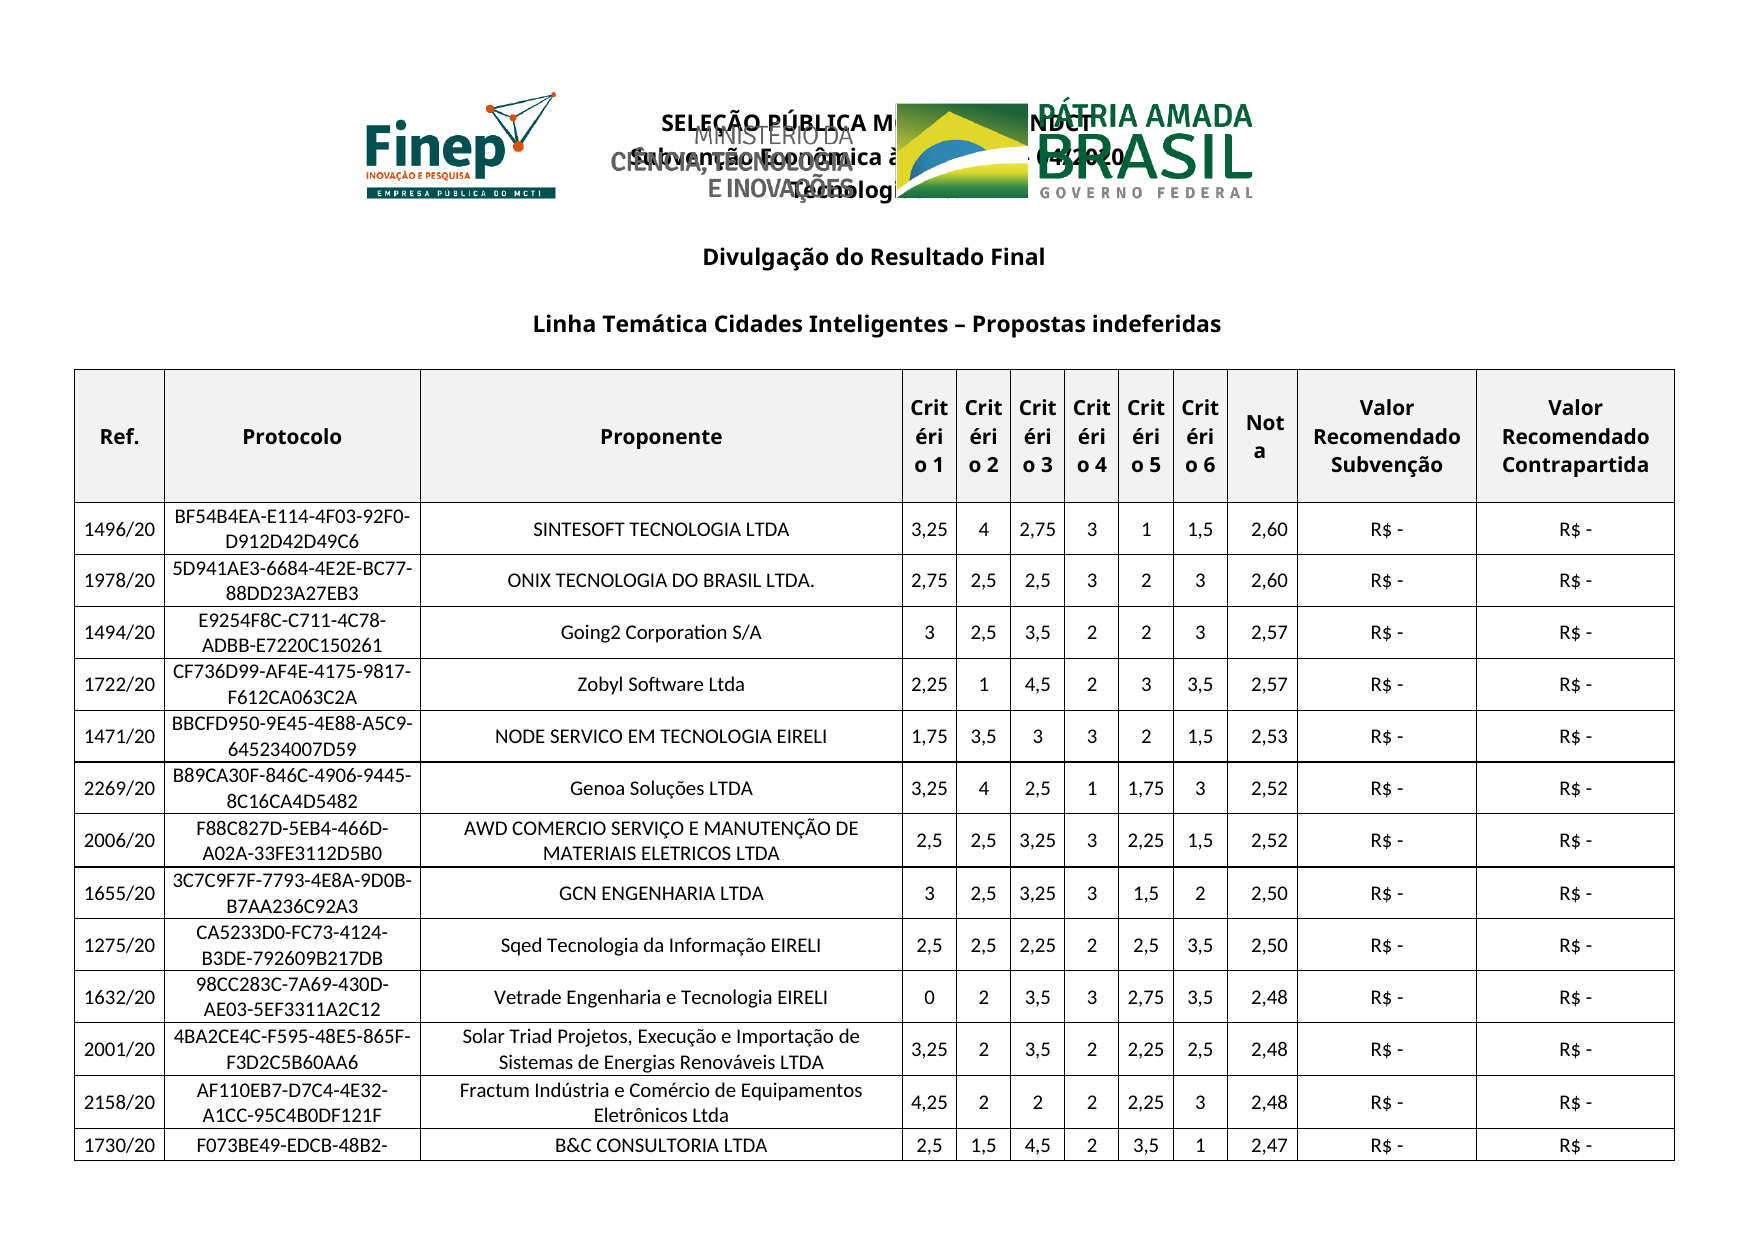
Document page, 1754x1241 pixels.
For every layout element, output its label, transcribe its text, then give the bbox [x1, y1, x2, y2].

table_cell R$ - [1298, 1023, 1476, 1075]
table_cell 2 [957, 1076, 1010, 1128]
table_cell R$ - [1477, 1023, 1674, 1075]
table_cell 2 [1119, 711, 1173, 761]
table_cell ONIX TECNOLOGIA DO BRASIL LTDA. [421, 555, 902, 606]
table_cell 2,25 [1119, 814, 1173, 866]
table_cell 1496/20 [75, 503, 164, 554]
table_cell 2,5 [957, 607, 1010, 658]
table_cell F88C827D-5EB4-466D-A02A-33FE3112D5B0 [165, 814, 420, 866]
table_cell 2,5 [903, 1129, 956, 1159]
table_cell 2001/20 [75, 1023, 164, 1075]
table_header Valor Recomendado Contrapartida [1477, 370, 1674, 502]
table_cell 3,5 [957, 711, 1010, 761]
table_cell R$ - [1477, 555, 1674, 606]
table_cell 3,25 [903, 503, 956, 554]
table_cell 2 [957, 1023, 1010, 1075]
table_cell 4,5 [1011, 1129, 1064, 1159]
table_cell 3 [903, 868, 956, 918]
table_cell 3 [1065, 971, 1118, 1022]
table_cell 2 [1065, 919, 1118, 970]
table_cell 3 [1174, 607, 1227, 658]
table_cell 2,52 [1228, 763, 1297, 813]
table_cell 98CC283C-7A69-430D-AE03-5EF3311A2C12 [165, 971, 420, 1022]
table_cell 1494/20 [75, 607, 164, 658]
table_cell 3,5 [1011, 1023, 1064, 1075]
table_cell 2 [957, 971, 1010, 1022]
table_cell 3,25 [903, 1023, 956, 1075]
table_cell 2,5 [1119, 919, 1173, 970]
table_cell 2,57 [1228, 607, 1297, 658]
table_cell 2,5 [957, 868, 1010, 918]
table_cell 1,5 [1174, 711, 1227, 761]
table_cell 2,60 [1228, 555, 1297, 606]
table_cell 1,75 [1119, 763, 1173, 813]
table_cell 2,75 [1119, 971, 1173, 1022]
table_cell 2,75 [903, 555, 956, 606]
table_cell 2 [1174, 868, 1227, 918]
table_cell 2 [1065, 1076, 1118, 1128]
table_cell 2,25 [1011, 919, 1064, 970]
table_cell 1,5 [1174, 503, 1227, 554]
table_cell 5D941AE3-6684-4E2E-BC77-88DD23A27EB3 [165, 555, 420, 606]
table_cell 2,50 [1228, 919, 1297, 970]
table_cell 3 [1065, 503, 1118, 554]
table_cell 2,5 [903, 919, 956, 970]
table_cell AWD COMERCIO SERVIÇO E MANUTENÇÃO DE MATERIAIS ELETRICOS LTDA [421, 814, 902, 866]
table_cell 2,48 [1228, 1023, 1297, 1075]
table_cell BF54B4EA-E114-4F03-92F0-D912D42D49C6 [165, 503, 420, 554]
table_cell 1,5 [1119, 868, 1173, 918]
table_cell 1722/20 [75, 659, 164, 709]
table_cell 2,57 [1228, 659, 1297, 709]
table_cell 2,75 [1011, 503, 1064, 554]
table_header Critério 4 [1065, 370, 1118, 502]
table_header Critério 6 [1174, 370, 1227, 502]
table_cell R$ - [1298, 1076, 1476, 1128]
table_cell 2,5 [957, 555, 1010, 606]
table_header Nota [1228, 370, 1297, 502]
table_cell 2,47 [1228, 1129, 1297, 1159]
table_cell 1 [957, 659, 1010, 709]
table_cell 2,5 [957, 814, 1010, 866]
table_cell R$ - [1477, 1129, 1674, 1159]
table_cell Fractum Indústria e Comércio de Equipamentos Eletrônicos Ltda [421, 1076, 902, 1128]
table_cell 3 [1065, 868, 1118, 918]
table_cell 1,5 [957, 1129, 1010, 1159]
table_cell CA5233D0-FC73-4124-B3DE-792609B217DB [165, 919, 420, 970]
table_cell 2,5 [1011, 763, 1064, 813]
table_cell BBCFD950-9E45-4E88-A5C9-645234007D59 [165, 711, 420, 761]
table_cell 0 [903, 971, 956, 1022]
table_header Critério 1 [903, 370, 956, 502]
table_cell 4 [957, 763, 1010, 813]
table_cell R$ - [1477, 919, 1674, 970]
table_cell Going2 Corporation S/A [421, 607, 902, 658]
table_cell F073BE49-EDCB-48B2- [165, 1129, 420, 1159]
table_cell SINTESOFT TECNOLOGIA LTDA [421, 503, 902, 554]
table_cell 3,5 [1119, 1129, 1173, 1159]
table_cell Zobyl Software Ltda [421, 659, 902, 709]
table_cell 2 [1119, 555, 1173, 606]
table_cell 2006/20 [75, 814, 164, 866]
table_cell R$ - [1298, 1129, 1476, 1159]
table_cell 2,25 [1119, 1076, 1173, 1128]
table_cell 3 [1065, 711, 1118, 761]
table_cell Sqed Tecnologia da Informação EIRELI [421, 919, 902, 970]
table_cell 2269/20 [75, 763, 164, 813]
table_cell 2,53 [1228, 711, 1297, 761]
table_cell 2,25 [903, 659, 956, 709]
table_cell 3 [1174, 555, 1227, 606]
table_cell 3 [1011, 711, 1064, 761]
table_cell 2 [1065, 607, 1118, 658]
table_cell R$ - [1298, 607, 1476, 658]
table_cell 2,5 [957, 919, 1010, 970]
table_cell 3 [1065, 814, 1118, 866]
table_header Critério 3 [1011, 370, 1064, 502]
table_header Ref. [75, 370, 164, 502]
table_cell Genoa Soluções LTDA [421, 763, 902, 813]
table_cell R$ - [1477, 503, 1674, 554]
table_cell 1 [1174, 1129, 1227, 1159]
table_cell 3 [1174, 1076, 1227, 1128]
table_cell 2 [1119, 607, 1173, 658]
table_cell 2 [1065, 659, 1118, 709]
table_cell 2,52 [1228, 814, 1297, 866]
table_cell 1978/20 [75, 555, 164, 606]
table_cell 3,5 [1011, 971, 1064, 1022]
table_cell R$ - [1298, 868, 1476, 918]
table_cell 2,5 [903, 814, 956, 866]
table_cell R$ - [1477, 1076, 1674, 1128]
table_cell R$ - [1477, 814, 1674, 866]
table_cell 3 [903, 607, 956, 658]
table_cell R$ - [1298, 711, 1476, 761]
table_cell 1 [1119, 503, 1173, 554]
table_cell 1 [1065, 763, 1118, 813]
table_cell 1471/20 [75, 711, 164, 761]
table_cell 3 [1119, 659, 1173, 709]
table_cell 3,5 [1011, 607, 1064, 658]
table_cell Solar Triad Projetos, Execução e Importação de Sistemas de Energias Renováveis LTDA [421, 1023, 902, 1075]
table_cell 2,5 [1174, 1023, 1227, 1075]
table_cell R$ - [1298, 659, 1476, 709]
table_cell R$ - [1298, 503, 1476, 554]
table_cell NODE SERVICO EM TECNOLOGIA EIRELI [421, 711, 902, 761]
table_cell 2 [1011, 1076, 1064, 1128]
table_cell 2,5 [1011, 555, 1064, 606]
table_cell 2,50 [1228, 868, 1297, 918]
table_cell 1,5 [1174, 814, 1227, 866]
table_cell 4BA2CE4C-F595-48E5-865F-F3D2C5B60AA6 [165, 1023, 420, 1075]
table_header Critério 5 [1119, 370, 1173, 502]
table_cell 2,60 [1228, 503, 1297, 554]
table_header Critério 2 [957, 370, 1010, 502]
table_cell CF736D99-AF4E-4175-9817-F612CA063C2A [165, 659, 420, 709]
table_cell 4,25 [903, 1076, 956, 1128]
table_cell 3,5 [1174, 919, 1227, 970]
table_cell 3,25 [1011, 868, 1064, 918]
table_cell E9254F8C-C711-4C78-ADBB-E7220C150261 [165, 607, 420, 658]
table_cell R$ - [1477, 607, 1674, 658]
table_header Proponente [421, 370, 902, 502]
table_cell R$ - [1298, 919, 1476, 970]
table_cell B89CA30F-846C-4906-9445-8C16CA4D5482 [165, 763, 420, 813]
table_cell GCN ENGENHARIA LTDA [421, 868, 902, 918]
table_cell 2 [1065, 1023, 1118, 1075]
table_cell R$ - [1477, 971, 1674, 1022]
table_cell 2,48 [1228, 971, 1297, 1022]
table_cell 1730/20 [75, 1129, 164, 1159]
table_cell 1655/20 [75, 868, 164, 918]
table_cell 3,25 [1011, 814, 1064, 866]
table_cell 3C7C9F7F-7793-4E8A-9D0B-B7AA236C92A3 [165, 868, 420, 918]
table_cell 4 [957, 503, 1010, 554]
table_cell R$ - [1298, 763, 1476, 813]
table_cell 2,25 [1119, 1023, 1173, 1075]
table_cell 4,5 [1011, 659, 1064, 709]
table_cell 3 [1065, 555, 1118, 606]
table_cell AF110EB7-D7C4-4E32-A1CC-95C4B0DF121F [165, 1076, 420, 1128]
table_cell R$ - [1477, 711, 1674, 761]
table_cell 2 [1065, 1129, 1118, 1159]
table_cell 1,75 [903, 711, 956, 761]
table_cell 3,5 [1174, 659, 1227, 709]
table_cell R$ - [1298, 814, 1476, 866]
table_cell R$ - [1477, 763, 1674, 813]
table_cell R$ - [1298, 971, 1476, 1022]
table_cell 2,48 [1228, 1076, 1297, 1128]
table_cell 1632/20 [75, 971, 164, 1022]
table_cell Vetrade Engenharia e Tecnologia EIRELI [421, 971, 902, 1022]
table_cell 1275/20 [75, 919, 164, 970]
table_cell R$ - [1477, 659, 1674, 709]
table_cell R$ - [1477, 868, 1674, 918]
table_cell R$ - [1298, 555, 1476, 606]
table_cell 3,25 [903, 763, 956, 813]
table_cell 2158/20 [75, 1076, 164, 1128]
table_cell 3,5 [1174, 971, 1227, 1022]
table_cell B&C CONSULTORIA LTDA [421, 1129, 902, 1159]
table_header Valor Recomendado Subvenção [1298, 370, 1476, 502]
table_header Protocolo [165, 370, 420, 502]
table_cell 3 [1174, 763, 1227, 813]
